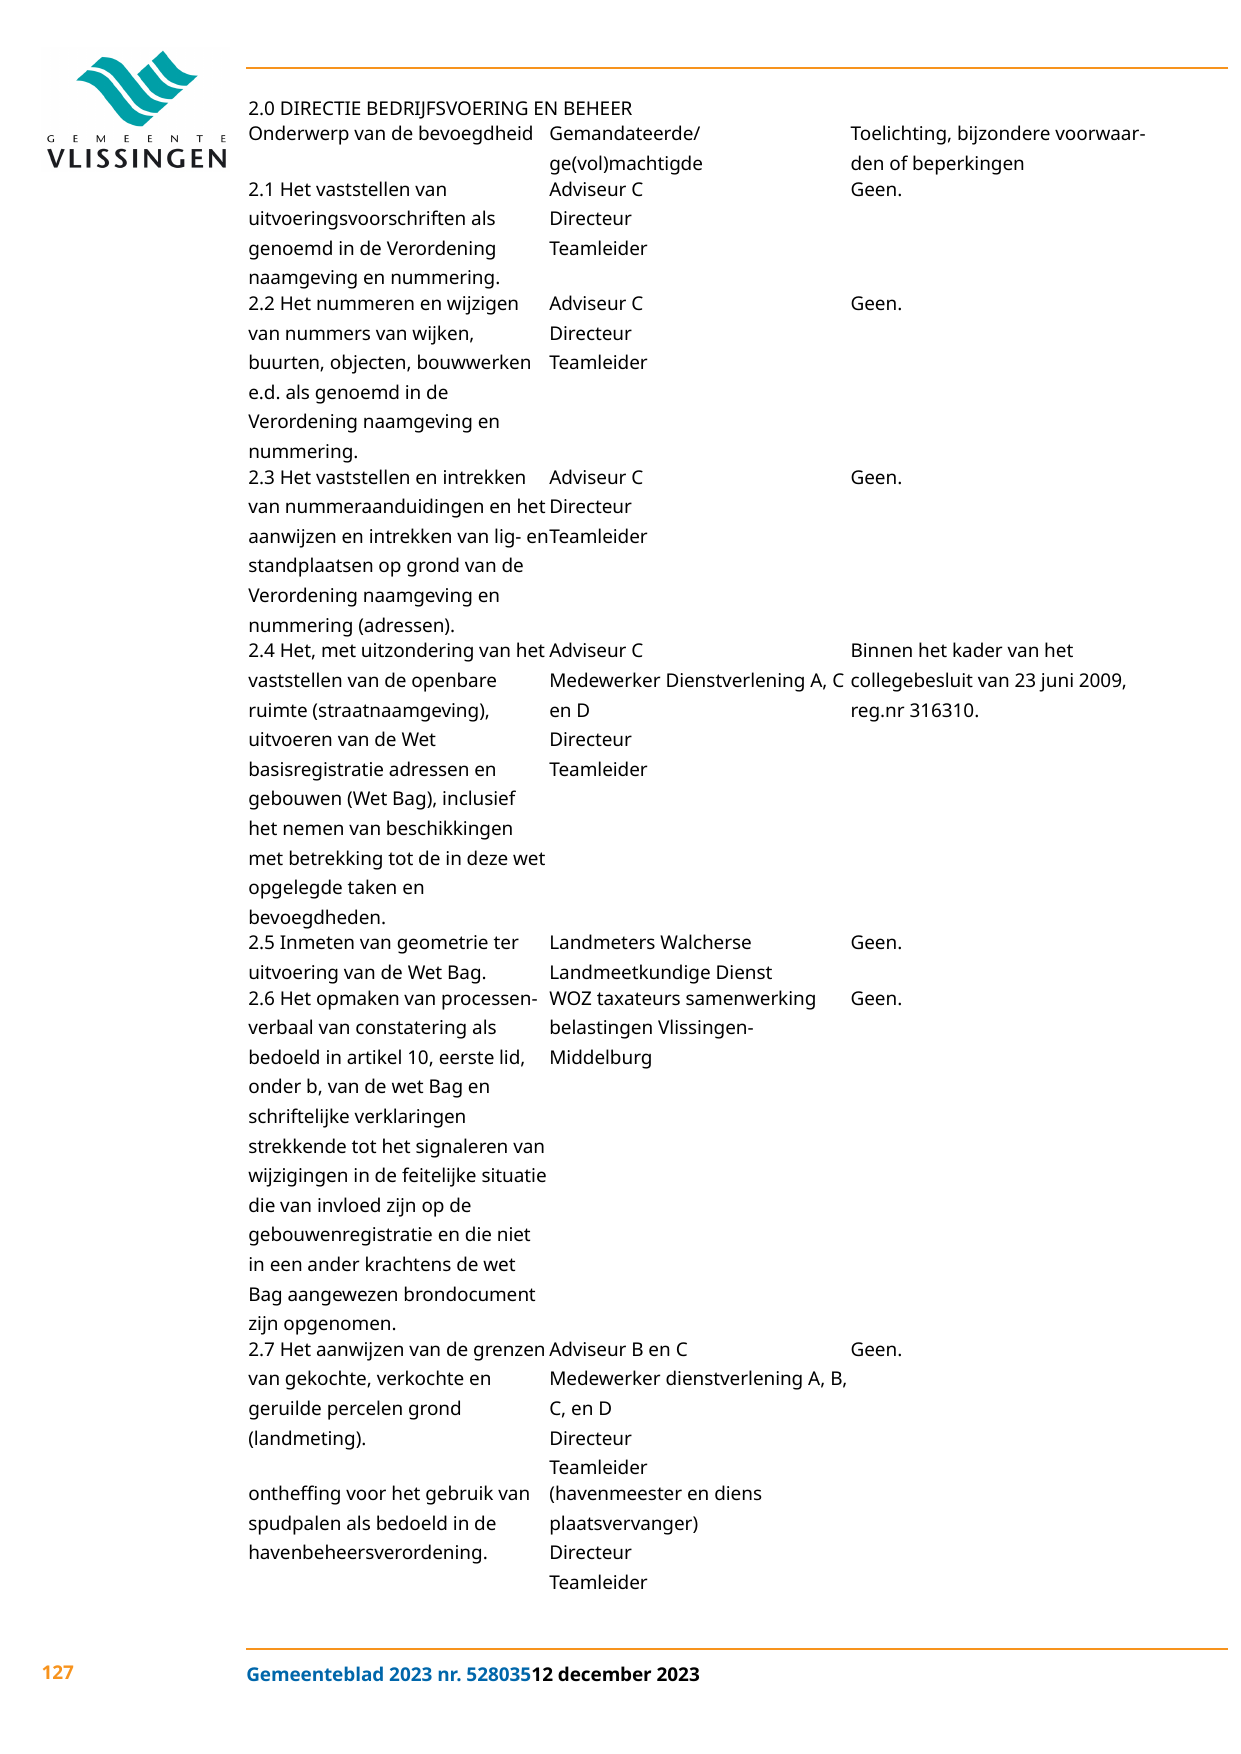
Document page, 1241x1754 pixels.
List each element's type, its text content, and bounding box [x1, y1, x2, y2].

table_cell Geen. [850, 290, 1152, 464]
table_cell Adviseur C Medewerker Dienstverlening A, C en D Directeur Teamleider [549, 638, 850, 929]
table_cell 2.7 Het aanwijzen van de grenzen van gekochte, verkochte en geruilde percelen grond (landmeting). [248, 1336, 549, 1480]
table_cell WOZ taxateurs samenwerking belastingen Vlissingen-Middelburg [549, 985, 850, 1336]
table_cell Onderwerp van de bevoegdheid [248, 121, 549, 176]
table_cell Geen. [850, 464, 1152, 638]
table_cell ontheffing voor het gebruik van spudpalen als bedoeld in de havenbeheersverordening. [248, 1480, 549, 1594]
table_cell Geen. [850, 985, 1152, 1336]
table_cell 2.3 Het vaststellen en intrekken van nummeraanduidingen en het aanwijzen en intrekken van lig- en standplaatsen op grond van de Verordening naamgeving en nummering (adressen). [248, 464, 549, 638]
table_cell 2.5 Inmeten van geometrie ter uitvoering van de Wet Bag. [248, 930, 549, 985]
table_cell 2.4 Het, met uitzondering van het vaststellen van de openbare ruimte (straatnaamgeving), uitvoeren van de Wet basisregistratie adressen en gebouwen (Wet Bag), inclusief het nemen van beschikkingen met betrekking tot de in deze wet opgelegde taken en bevoegdheden. [248, 638, 549, 929]
table_cell (havenmeester en diens plaatsvervanger) Directeur Teamleider [549, 1480, 850, 1594]
table_cell Geen. [850, 930, 1152, 985]
table_cell Adviseur C Directeur Teamleider [549, 176, 850, 290]
picture [41, 47, 231, 172]
table_cell Adviseur B en C Medewerker dienstverlening A, B, C, en D Directeur Teamleider [549, 1336, 850, 1480]
table_cell Adviseur C Directeur Teamleider [549, 290, 850, 464]
table_cell 2.2 Het nummeren en wijzigen van nummers van wijken, buurten, objecten, bouwwerken e.d. als genoemd in de Verordening naamgeving en nummering. [248, 290, 549, 464]
table_cell Adviseur C Directeur Teamleider [549, 464, 850, 638]
table_cell Gemandateerde/ ge(vol)machtigde [549, 121, 850, 176]
table_cell Toelichting, bijzondere voorwaar­den of beperkingen [850, 121, 1152, 176]
table_cell Geen. [850, 176, 1152, 290]
table_header 2.0 DIRECTIE BEDRIJFSVOERING EN BEHEER [248, 95, 1152, 121]
table_cell 2.1 Het vaststellen van uitvoeringsvoorschriften als genoemd in de Verordening naamgeving en nummering. [248, 176, 549, 290]
table_cell Landmeters Walcherse Landmeetkundige Dienst [549, 930, 850, 985]
table_cell [850, 1480, 1152, 1594]
table_cell 2.6 Het opmaken van processen-verbaal van constatering als bedoeld in artikel 10, eerste lid, onder b, van de wet Bag en schriftelijke verklaringen strekkende tot het signaleren van wijzigingen in de feitelijke situatie die van invloed zijn op de gebouwenregistratie en die niet in een ander krachtens de wet Bag aangewezen brondocument zijn opgenomen. [248, 985, 549, 1336]
table_cell Geen. [850, 1336, 1152, 1480]
table_cell Binnen het kader van het collegebesluit van 23 juni 2009, reg.nr 316310. [850, 638, 1152, 929]
